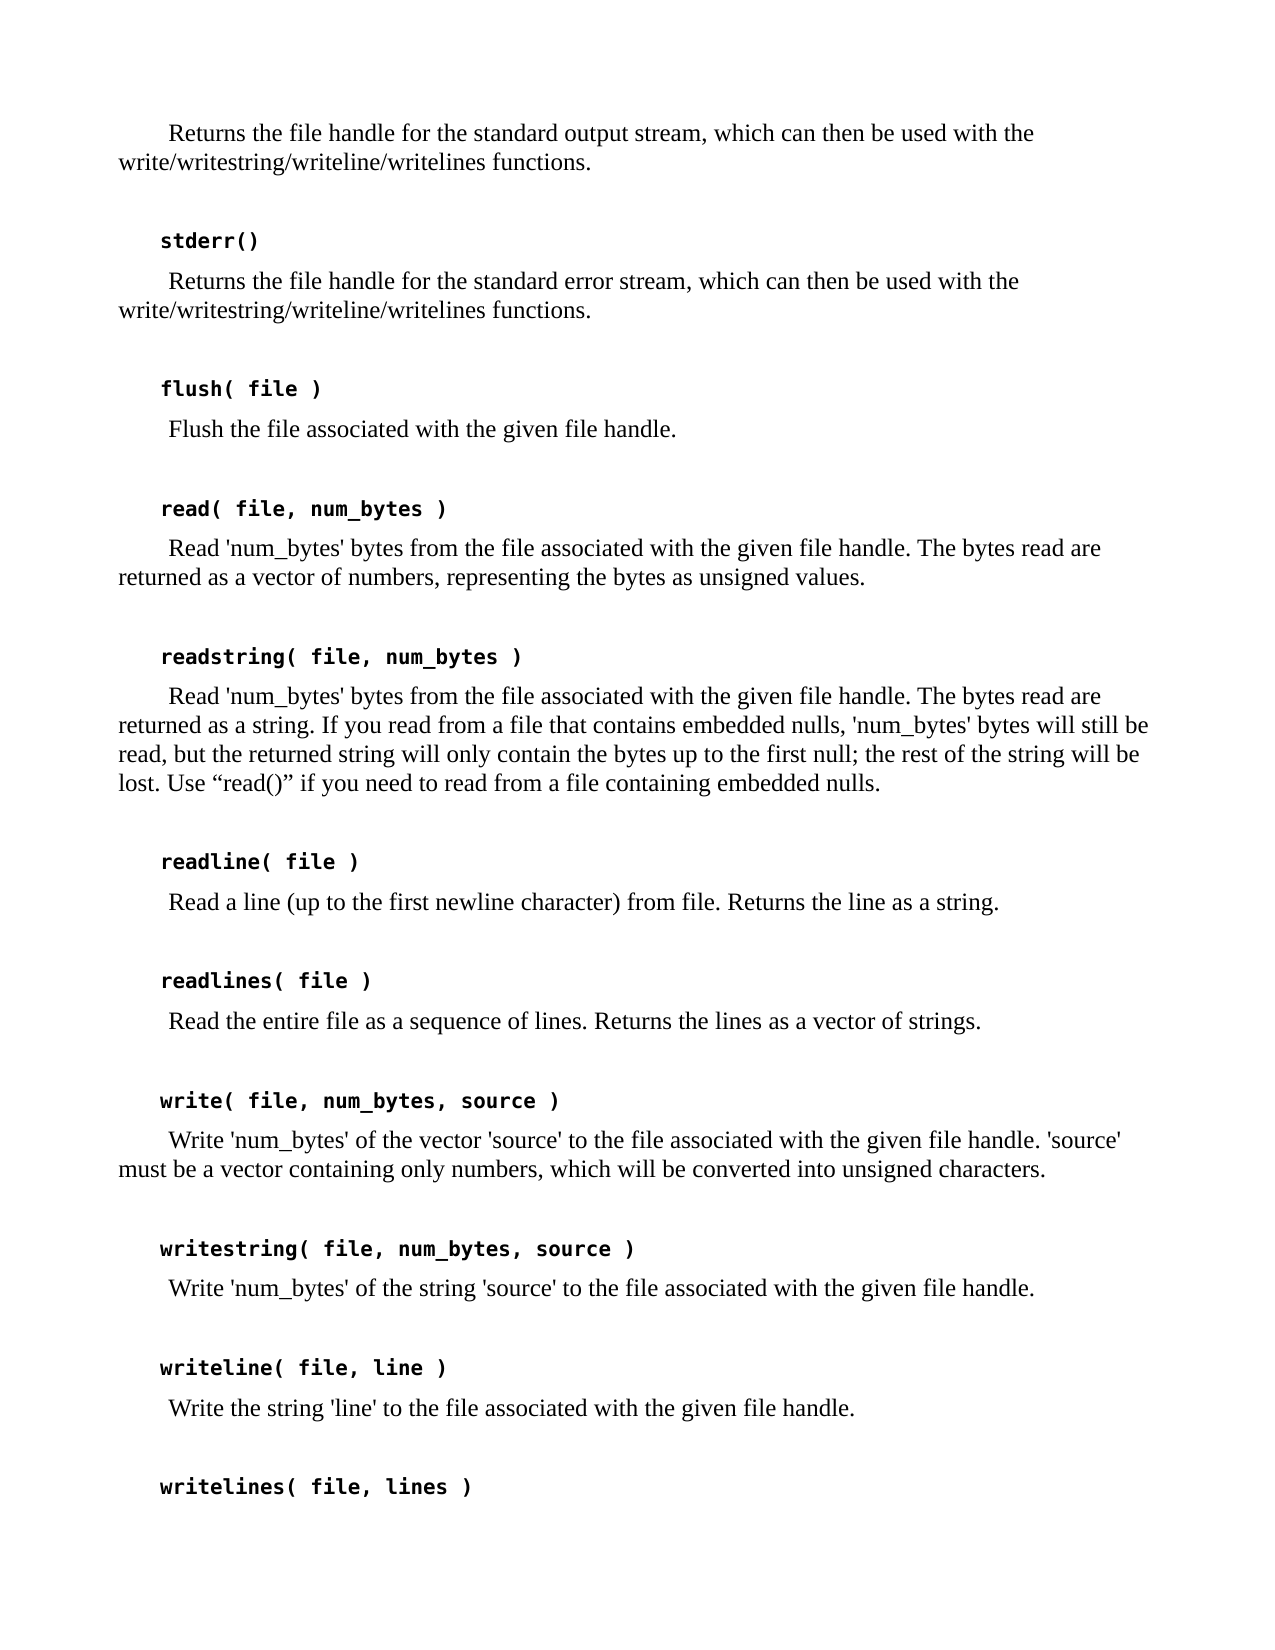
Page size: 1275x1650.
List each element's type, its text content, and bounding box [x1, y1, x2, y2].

text flush( file ) [118, 377, 1157, 402]
text Write the string 'line' to the file associated with the given file handle. [118, 1393, 1157, 1422]
text Returns the file handle for the standard error stream, which can then be used with the write/writestring/writeline/writelines functions. [118, 266, 1157, 324]
text Flush the file associated with the given file handle. [118, 414, 1157, 443]
text writeline( file, line ) [118, 1356, 1157, 1380]
text read( file, num_bytes ) [118, 497, 1157, 521]
text Returns the file handle for the standard output stream, which can then be used with the write/writestring/writeline/writelines functions. [118, 118, 1157, 176]
text stderr() [118, 229, 1157, 254]
text Read a line (up to the first newline character) from file. Returns the line as a string. [118, 887, 1157, 916]
text readstring( file, num_bytes ) [118, 645, 1157, 669]
text Write 'num_bytes' of the string 'source' to the file associated with the given file handle. [118, 1273, 1157, 1302]
text Read 'num_bytes' bytes from the file associated with the given file handle. The bytes read are returned as a string. If you read from a file that contains embedded nulls, 'num_bytes' bytes will still be read, but the returned string will only contain the bytes up to the first null; the rest of the string will be lost. Use “read()” if you need to read from a file containing embedded nulls. [118, 681, 1157, 796]
text Read the entire file as a sequence of lines. Returns the lines as a vector of strings. [118, 1006, 1157, 1035]
text writelines( file, lines ) [118, 1475, 1157, 1499]
text write( file, num_bytes, source ) [118, 1089, 1157, 1113]
text readlines( file ) [118, 969, 1157, 994]
text Write 'num_bytes' of the vector 'source' to the file associated with the given file handle. 'source' must be a vector containing only numbers, which will be converted into unsigned characters. [118, 1126, 1157, 1183]
text Read 'num_bytes' bytes from the file associated with the given file handle. The bytes read are returned as a vector of numbers, representing the bytes as unsigned values. [118, 533, 1157, 591]
text readline( file ) [118, 850, 1157, 874]
text writestring( file, num_bytes, source ) [118, 1237, 1157, 1261]
